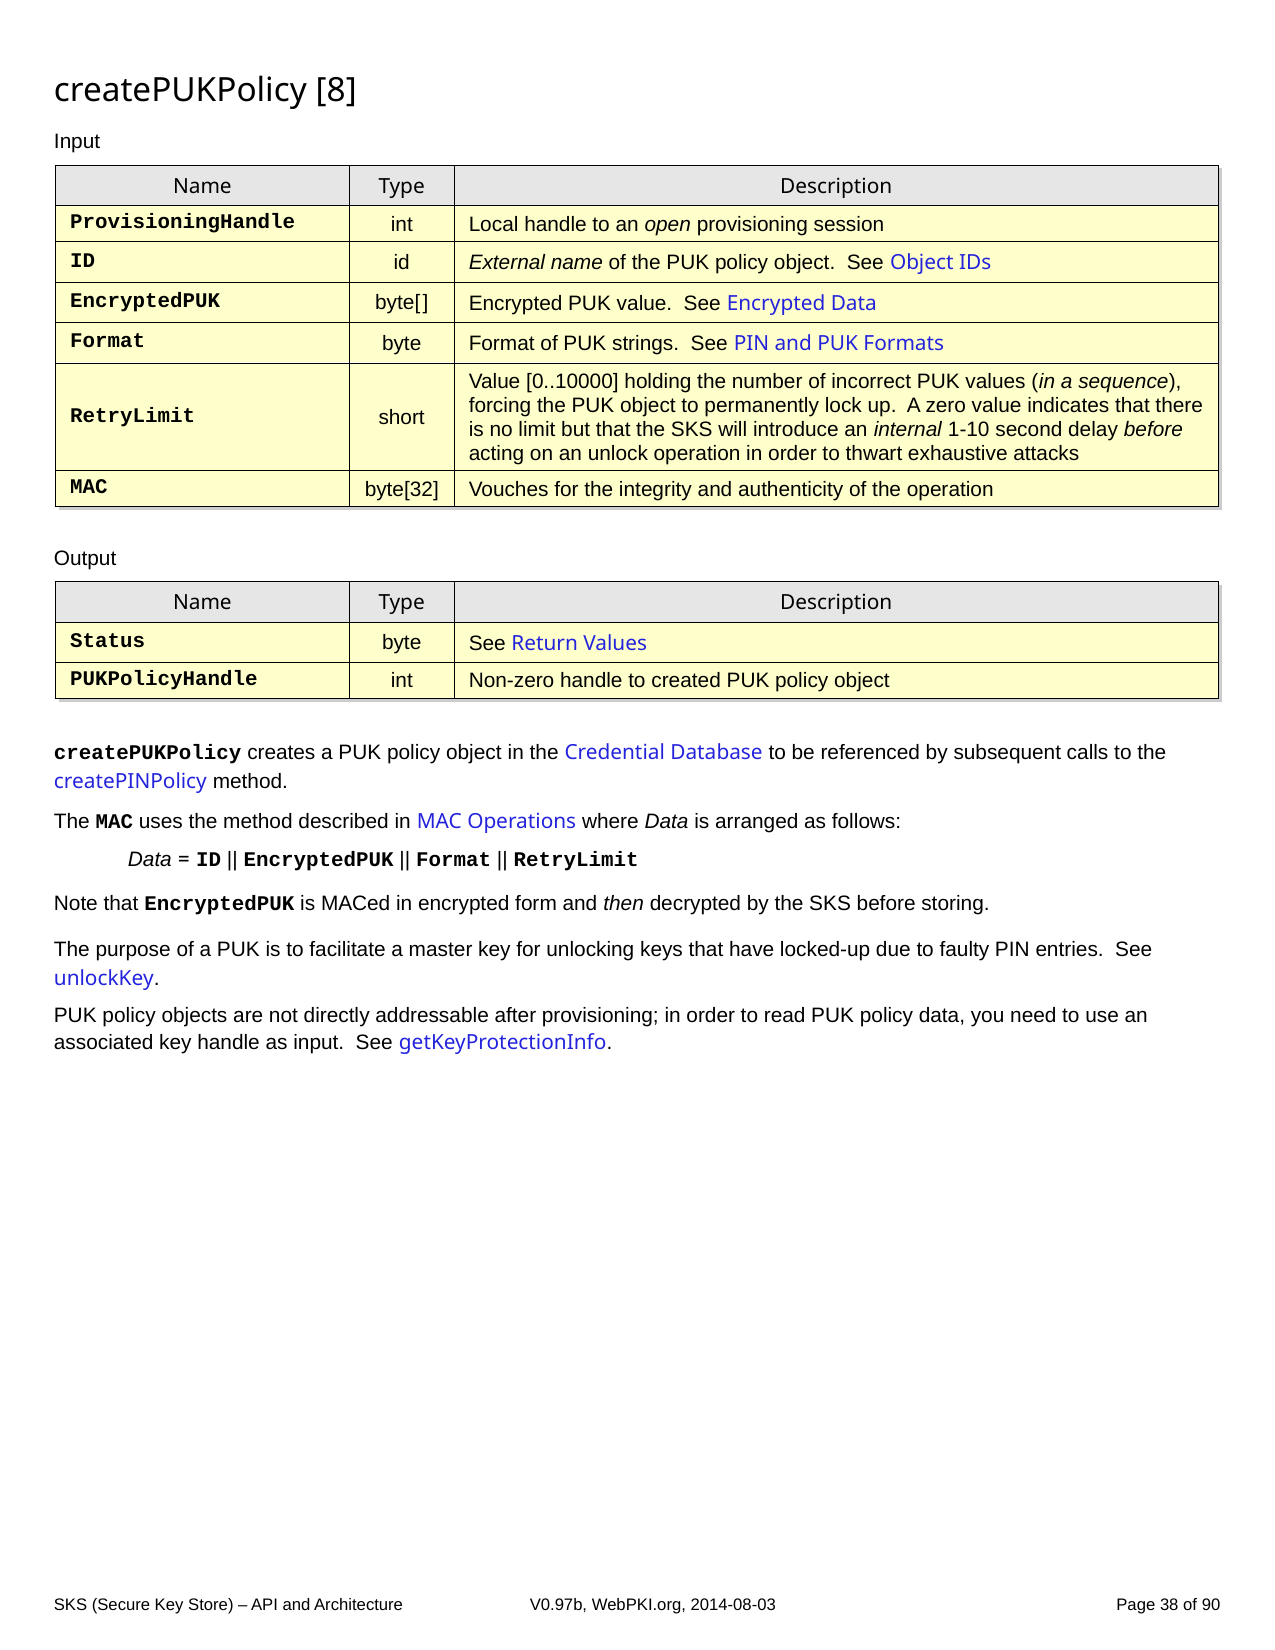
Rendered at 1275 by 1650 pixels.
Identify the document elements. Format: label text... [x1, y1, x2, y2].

table_header Type [350, 166, 454, 205]
table_cell MAC [56, 471, 349, 506]
table_cell id [350, 242, 454, 282]
table_header Description [455, 582, 1218, 622]
text Data = ID || EncryptedPUK || Format || RetryLimit [54, 844, 1221, 872]
table_header Name [56, 166, 349, 205]
table_cell External name of the PUK policy object. See Object IDs [455, 242, 1218, 282]
table_cell See Return Values [455, 623, 1218, 662]
text Note that EncryptedPUK is MACed in encrypted form and then decrypted by the SKS before storing. [54, 890, 1221, 916]
table_header Description [455, 166, 1218, 205]
table_cell byte [350, 323, 454, 362]
table_cell PUKPolicyHandle [56, 663, 349, 698]
table_cell int [350, 663, 454, 698]
table_cell int [350, 206, 454, 241]
table_cell Format of PUK strings. See PIN and PUK Formats [455, 323, 1218, 362]
subtitle createPUKPolicy [8] [54, 66, 1221, 111]
table_cell Status [56, 623, 349, 662]
table_cell byte⁮[32] [350, 471, 454, 506]
table_cell byte[ ] [350, 283, 454, 322]
table_cell EncryptedPUK [56, 283, 349, 322]
text Output [54, 546, 1221, 569]
table_cell Format [56, 323, 349, 362]
table_cell Vouches for the integrity and authenticity of the operation [455, 471, 1218, 506]
text Input [54, 129, 1221, 153]
table_cell byte [350, 623, 454, 662]
table_cell Local handle to an open provisioning session [455, 206, 1218, 241]
table_cell Non-zero handle to created PUK policy object [455, 663, 1218, 698]
table_header Name [56, 582, 349, 622]
table_cell Encrypted PUK value. See Encrypted Data [455, 283, 1218, 322]
text createPUKPolicy creates a PUK policy object in the Credential Database to be referenced by subsequent calls to the createPINPolicy method. [54, 737, 1221, 794]
text The purpose of a PUK is to facilitate a master key for unlocking keys that have locked-up due to faulty PIN entries. See unlockKey. [54, 934, 1221, 991]
text PUK policy objects are not directly addressable after provisioning; in order to read PUK policy data, you need to use an associated key handle as input. See getKeyProtectionInfo. [54, 1003, 1221, 1055]
table_cell short [350, 364, 454, 470]
text The MAC uses the method described in MAC Operations where Data is arranged as follows: [54, 806, 1221, 835]
table_cell Value [0..10000] holding the number of incorrect PUK values (in a sequence), forcing the PUK object to permanently lock up. A zero value indicates that there is no limit but that the SKS will introduce an internal 1‑10 second delay before acting on an unlock operation in order to thwart exhaustive attacks [455, 364, 1218, 470]
table_cell RetryLimit [56, 364, 349, 470]
table_cell ID [56, 242, 349, 282]
table_cell ProvisioningHandle [56, 206, 349, 241]
table_header Type [350, 582, 454, 622]
